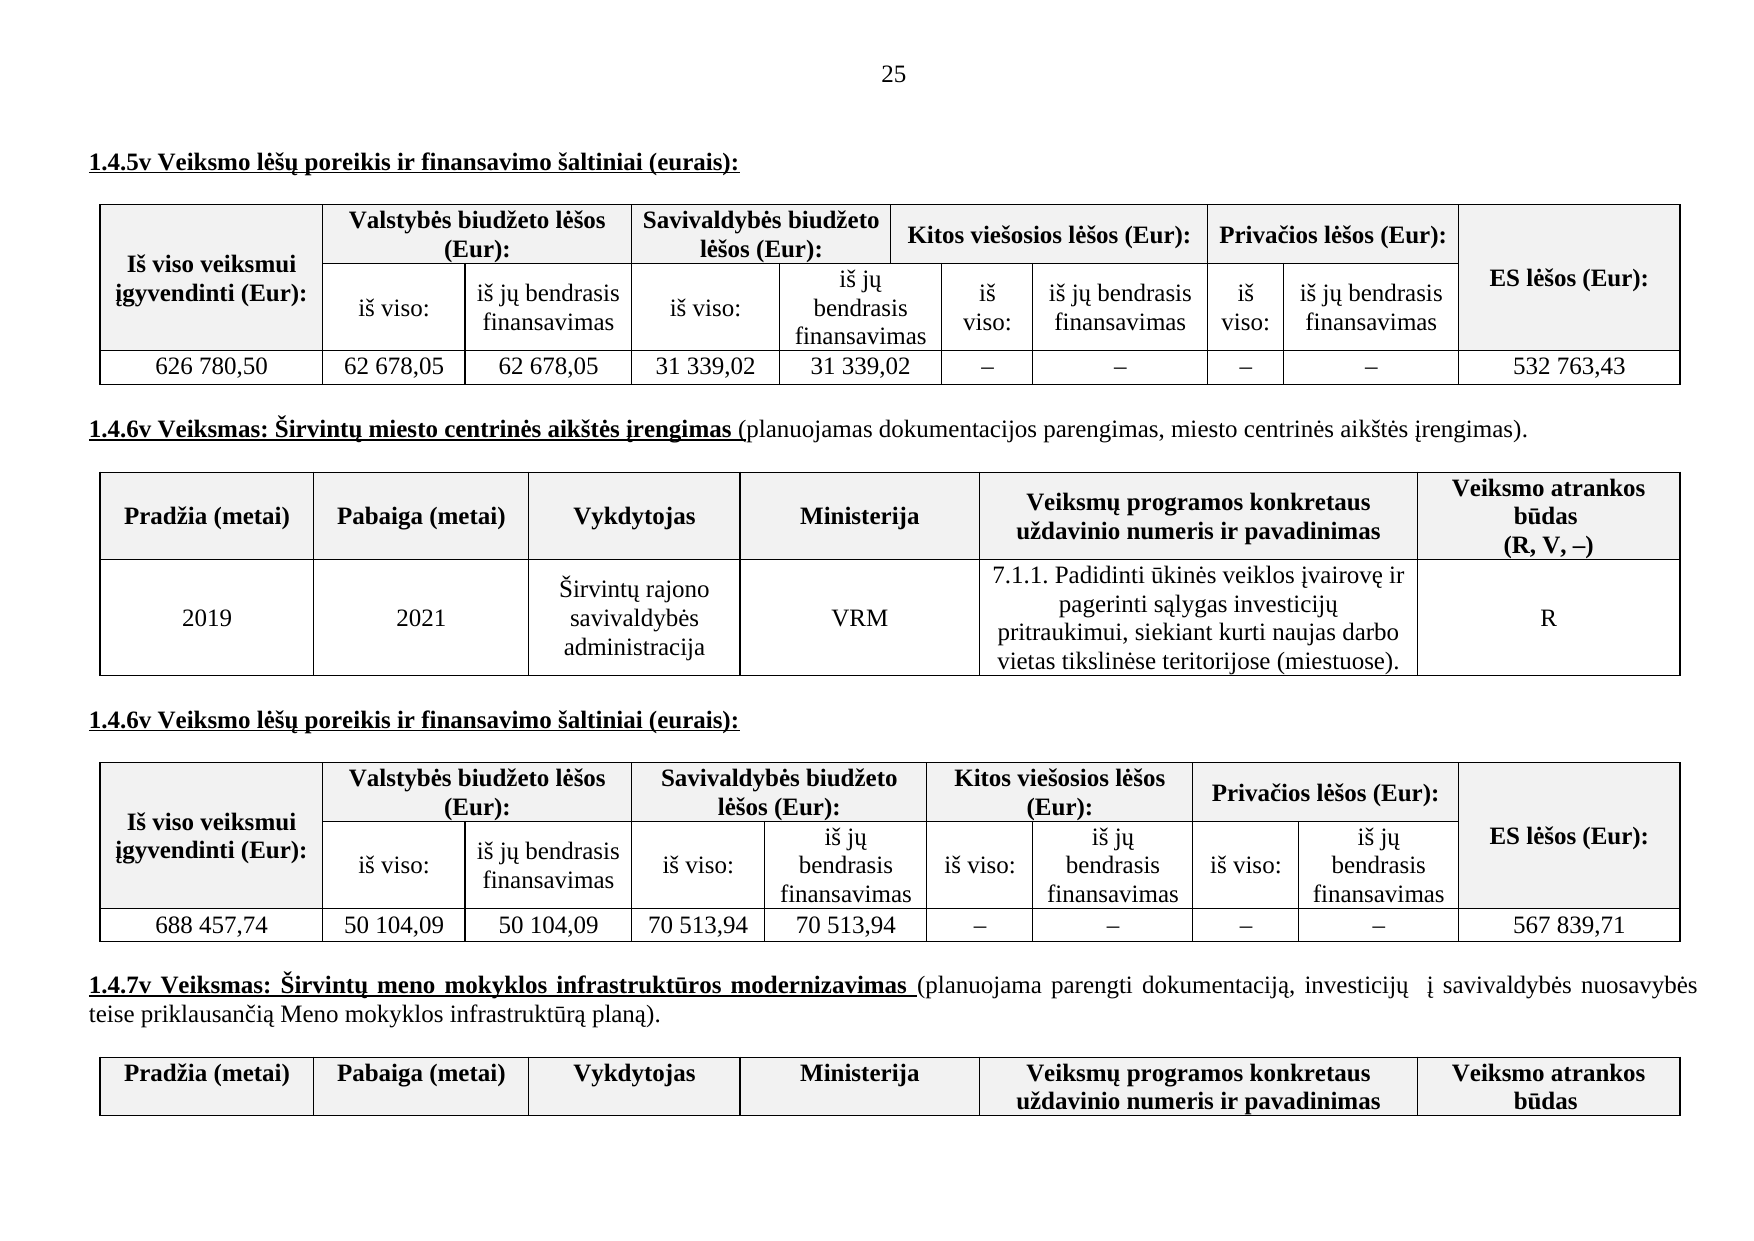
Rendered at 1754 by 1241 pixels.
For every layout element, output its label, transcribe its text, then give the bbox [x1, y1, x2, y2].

table_cell iš viso: [942, 264, 1032, 350]
text 1.4.5v Veiksmo lėšų poreikis ir finansavimo šaltiniai (eurais): [89, 147, 1698, 176]
table_cell iš jų bendrasis finansavimas [1033, 822, 1192, 908]
table_cell iš jų bendrasis finansavimas [466, 822, 631, 908]
table_header Kitos viešosios lėšos (Eur): [891, 205, 1207, 263]
table_header ES lėšos (Eur): [1459, 763, 1679, 908]
table_header Iš viso veiksmui įgyvendinti (Eur): [101, 205, 322, 350]
table_header Ministerija [741, 473, 979, 559]
table_cell iš jų bendrasis finansavimas [765, 822, 926, 908]
table_header Pradžia (metai) [101, 473, 313, 559]
table_cell 70 513,94 [765, 909, 926, 941]
table_header Privačios lėšos (Eur): [1208, 205, 1458, 263]
table_header Pabaiga (metai) [314, 473, 528, 559]
table_cell 50 104,09 [466, 909, 631, 941]
table_cell – [1033, 351, 1207, 384]
table_cell – [942, 351, 1032, 384]
table_cell iš jų bendrasis finansavimas [780, 264, 941, 350]
table_cell 7.1.1. Padidinti ūkinės veiklos įvairovę ir pagerinti sąlygas investicijų pritraukimui, siekiant kurti naujas darbo vietas tikslinėse teritorijose (miestuose). [980, 560, 1417, 675]
table_cell iš viso: [632, 264, 779, 350]
table_cell 2019 [101, 560, 313, 675]
text 1.4.7v Veiksmas: Širvintų meno mokyklos infrastruktūros modernizavimas (planuojama parengti dokumentaciją, investicijų į savivaldybės nuosavybės teise priklausančią Meno mokyklos infrastruktūrą planą). [89, 970, 1698, 1028]
table_cell – [1033, 909, 1192, 941]
table_header Vykdytojas [529, 1058, 739, 1115]
table_cell iš viso: [927, 822, 1032, 908]
table_header Kitos viešosios lėšos (Eur): [927, 763, 1192, 821]
table_cell – [1208, 351, 1283, 384]
table_cell 62 678,05 [323, 351, 464, 384]
table_cell iš viso: [1208, 264, 1283, 350]
table_cell VRM [741, 560, 979, 675]
table_header Savivaldybės biudžeto lėšos (Eur): [632, 763, 926, 821]
table_header Veiksmų programos konkretaus uždavinio numeris ir pavadinimas [980, 1058, 1417, 1115]
table_header Veiksmo atrankos būdas (R, V, –) [1418, 473, 1679, 559]
table_header Vykdytojas [529, 473, 739, 559]
table_header Veiksmo atrankos būdas [1418, 1058, 1679, 1115]
table_cell 50 104,09 [323, 909, 464, 941]
table_header Valstybės biudžeto lėšos (Eur): [323, 763, 631, 821]
table_cell 626 780,50 [101, 351, 322, 384]
table_header Savivaldybės biudžeto lėšos (Eur): [632, 205, 890, 263]
table_cell iš viso: [323, 822, 464, 908]
table_cell – [1193, 909, 1298, 941]
table_cell 31 339,02 [780, 351, 941, 384]
text 1.4.6v Veiksmo lėšų poreikis ir finansavimo šaltiniai (eurais): [89, 705, 1698, 733]
table_cell Širvintų rajono savivaldybės administracija [529, 560, 739, 675]
table_cell iš jų bendrasis finansavimas [1284, 264, 1458, 350]
table_header ES lėšos (Eur): [1459, 205, 1679, 350]
table_cell 70 513,94 [632, 909, 764, 941]
table_cell 688 457,74 [101, 909, 322, 941]
table_cell – [1299, 909, 1458, 941]
table_cell iš viso: [632, 822, 764, 908]
table_cell iš viso: [323, 264, 464, 350]
table_header Iš viso veiksmui įgyvendinti (Eur): [101, 763, 322, 908]
table_header Valstybės biudžeto lėšos (Eur): [323, 205, 631, 263]
table_cell – [1284, 351, 1458, 384]
text 1.4.6v Veiksmas: Širvintų miesto centrinės aikštės įrengimas (planuojamas dokumentacijos parengimas, miesto centrinės aikštės įrengimas). [89, 414, 1698, 443]
table_cell iš viso: [1193, 822, 1298, 908]
table_header Pabaiga (metai) [314, 1058, 528, 1115]
table_cell iš jų bendrasis finansavimas [466, 264, 631, 350]
table_cell 62 678,05 [466, 351, 631, 384]
table_cell R [1418, 560, 1679, 675]
table_cell iš jų bendrasis finansavimas [1033, 264, 1207, 350]
table_cell 567 839,71 [1459, 909, 1679, 941]
table_header Veiksmų programos konkretaus uždavinio numeris ir pavadinimas [980, 473, 1417, 559]
table_header Pradžia (metai) [101, 1058, 313, 1115]
table_header Privačios lėšos (Eur): [1193, 763, 1458, 821]
table_cell 31 339,02 [632, 351, 779, 384]
table_cell – [927, 909, 1032, 941]
table_cell iš jų bendrasis finansavimas [1299, 822, 1458, 908]
table_cell 2021 [314, 560, 528, 675]
table_cell 532 763,43 [1459, 351, 1679, 384]
table_header Ministerija [741, 1058, 979, 1115]
